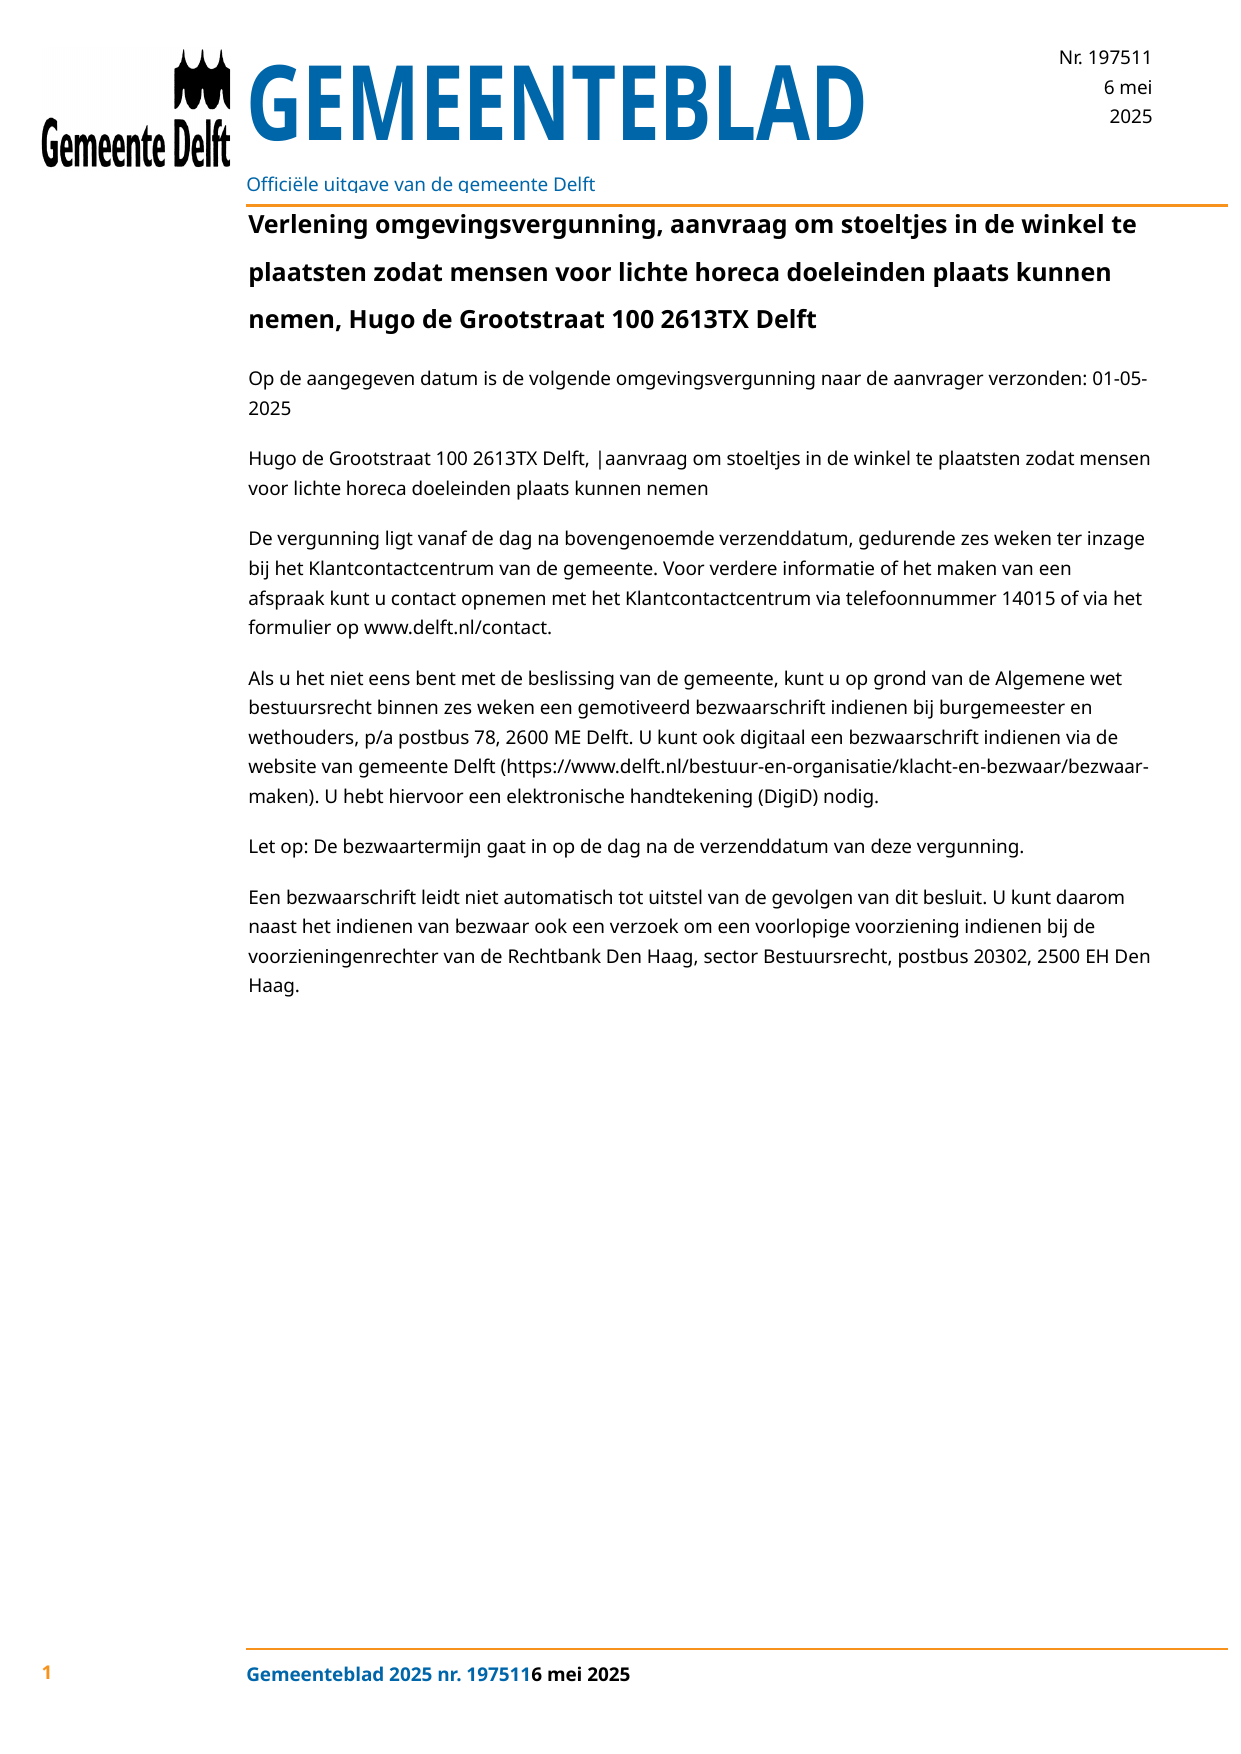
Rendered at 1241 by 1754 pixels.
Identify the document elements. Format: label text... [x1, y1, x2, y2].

text Hugo de Grootstraat 100 2613TX Delft, |aanvraag om stoeltjes in de winkel te plaatsten zodat mensen voor lichte horeca doeleinden plaats kunnen nemen [248, 446, 1152, 501]
text Op de aangegeven datum is de volgende omgevingsvergunning naar de aanvrager verzonden: 01-05-2025 [248, 366, 1152, 421]
text Verlening omgevingsvergunning, aanvraag om stoeltjes in de winkel te plaatsten zodat mensen voor lichte horeca doeleinden plaats kunnen nemen, Hugo de Grootstraat 100 2613TX Delft [248, 207, 1152, 336]
text Let op: De bezwaartermijn gaat in op de dag na de verzenddatum van deze vergunning. [248, 833, 1152, 859]
text Als u het niet eens bent met de beslissing van de gemeente, kunt u op grond van de Algemene wet bestuursrecht binnen zes weken een gemotiveerd bezwaarschrift indienen bij burgemeester en wethouders, p/a postbus 78, 2600 ME Delft. U kunt ook digitaal een bezwaarschrift indienen via de website van gemeente Delft (https://www.delft.nl/bestuur-en-organisatie/klacht-en-bezwaar/bezwaar-maken). U hebt hiervoor een elektronische handtekening (DigiD) nodig. [248, 665, 1152, 809]
text De vergunning ligt vanaf de dag na bovengenoemde verzenddatum, gedurende zes weken ter inzage bij het Klantcontactcentrum van de gemeente. Voor verdere informatie of het maken van een afspraak kunt u contact opnemen met het Klantcontactcentrum via telefoonnummer 14015 of via het formulier op www.delft.nl/contact. [248, 526, 1152, 640]
picture [41, 47, 231, 172]
text Een bezwaarschrift leidt niet automatisch tot uitstel van de gevolgen van dit besluit. U kunt daarom naast het indienen van bezwaar ook een verzoek om een voorlopige voorziening indienen bij de voorzieningenrechter van de Rechtbank Den Haag, sector Bestuursrecht, postbus 20302, 2500 EH Den Haag. [248, 884, 1152, 998]
